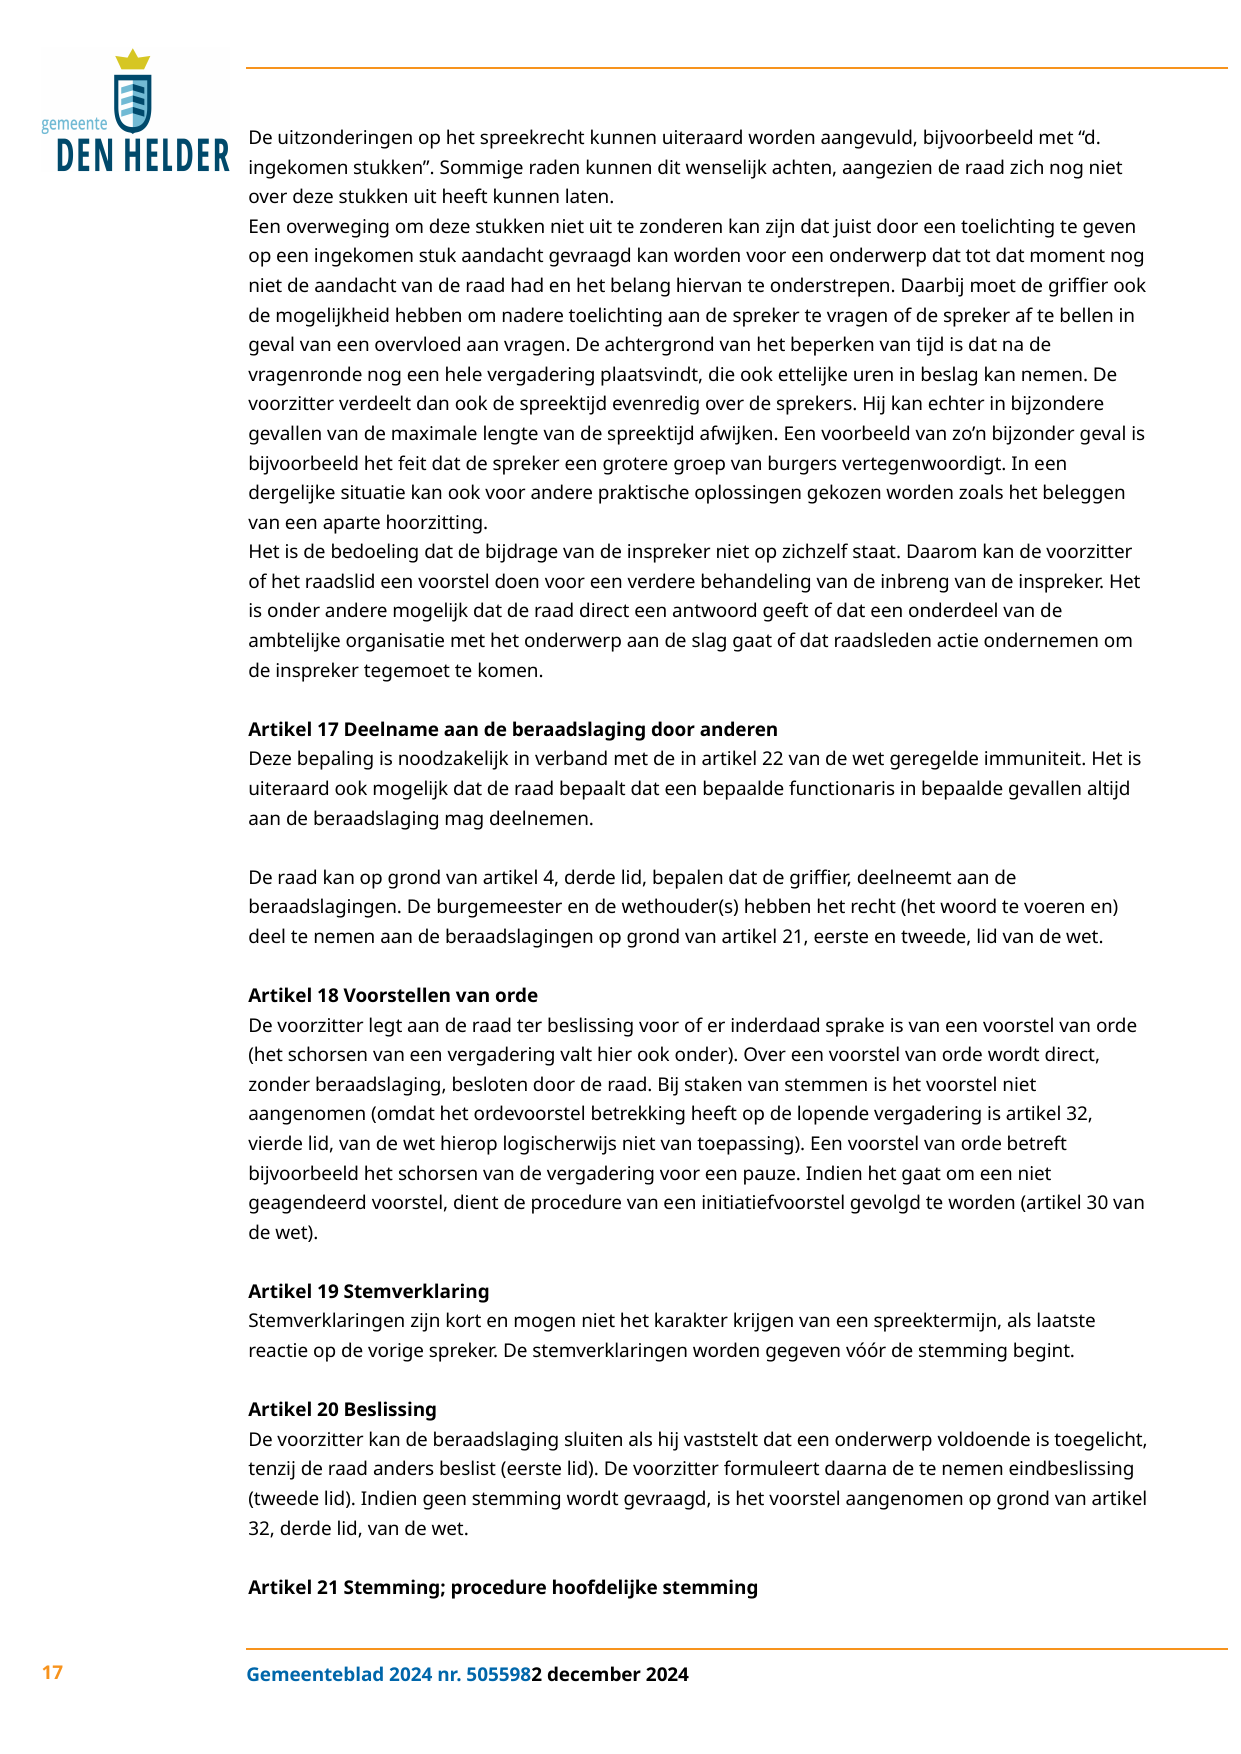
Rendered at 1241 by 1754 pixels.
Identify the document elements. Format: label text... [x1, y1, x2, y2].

text Stemverklaringen zijn kort en mogen niet het karakter krijgen van een spreektermijn, als laatste reactie op de vorige spreker. De stemverklaringen worden gegeven vóór de stemming begint. [248, 1308, 1152, 1363]
text Een overweging om deze stukken niet uit te zonderen kan zijn dat juist door een toelichting te geven op een ingekomen stuk aandacht gevraagd kan worden voor een onderwerp dat tot dat moment nog niet de aandacht van de raad had en het belang hiervan te onderstrepen. Daarbij moet de griffier ook de mogelijkheid hebben om nadere toelichting aan de spreker te vragen of de spreker af te bellen in geval van een overvloed aan vragen. De achtergrond van het beperken van tijd is dat na de vragenronde nog een hele vergadering plaatsvindt, die ook ettelijke uren in beslag kan nemen. De voorzitter verdeelt dan ook de spreektijd evenredig over de sprekers. Hij kan echter in bijzondere gevallen van de maximale lengte van de spreektijd afwijken. Een voorbeeld van zo’n bijzonder geval is bijvoorbeeld het feit dat de spreker een grotere groep van burgers vertegenwoordigt. In een dergelijke situatie kan ook voor andere praktische oplossingen gekozen worden zoals het beleggen van een aparte hoorzitting. [248, 213, 1152, 535]
text De uitzonderingen op het spreekrecht kunnen uiteraard worden aangevuld, bijvoorbeeld met “d. ingekomen stukken”. Sommige raden kunnen dit wenselijk achten, aangezien de raad zich nog niet over deze stukken uit heeft kunnen laten. [248, 124, 1152, 209]
text Artikel 18 Voorstellen van orde [248, 982, 1152, 1008]
picture [41, 47, 231, 172]
text De raad kan op grond van artikel 4, derde lid, bepalen dat de griffier, deelneemt aan de beraadslagingen. De burgemeester en de wethouder(s) hebben het recht (het woord te voeren en) deel te nemen aan de beraadslagingen op grond van artikel 21, eerste en tweede, lid van de wet. [248, 864, 1152, 949]
picture [182, 144, 187, 165]
text De voorzitter kan de beraadslaging sluiten als hij vaststelt dat een onderwerp voldoende is toegelicht, tenzij de raad anders beslist (eerste lid). De voorzitter formuleert daarna de te nemen eindbeslissing (tweede lid). Indien geen stemming wordt gevraagd, is het voorstel aangenomen op grond van artikel 32, derde lid, van de wet. [248, 1426, 1152, 1541]
text Het is de bedoeling dat de bijdrage van de inspreker niet op zichzelf staat. Daarom kan de voorzitter of het raadslid een voorstel doen voor een verdere behandeling van de inbreng van de inspreker. Het is onder andere mogelijk dat de raad direct een antwoord geeft of dat een onderdeel van de ambtelijke organisatie met het onderwerp aan de slag gaat of dat raadsleden actie ondernemen om de inspreker tegemoet te komen. [248, 538, 1152, 683]
text Artikel 17 Deelname aan de beraadslaging door anderen [248, 716, 1152, 742]
picture [100, 154, 106, 172]
text Artikel 21 Stemming; procedure hoofdelijke stemming [248, 1574, 1152, 1600]
text Artikel 19 Stemverklaring [248, 1278, 1152, 1304]
text De voorzitter legt aan de raad ter beslissing voor of er inderdaad sprake is van een voorstel van orde (het schorsen van een vergadering valt hier ook onder). Over een voorstel van orde wordt direct, zonder beraadslaging, besloten door de raad. Bij staken van stemmen is het voorstel niet aangenomen (omdat het ordevoorstel betrekking heeft op de lopende vergadering is artikel 32, vierde lid, van de wet hierop logischerwijs niet van toepassing). Een voorstel van orde betreft bijvoorbeeld het schorsen van de vergadering voor een pauze. Indien het gaat om een niet geagendeerd voorstel, dient de procedure van een initiatiefvoorstel gevolgd te worden (artikel 30 van de wet). [248, 1012, 1152, 1245]
picture [63, 144, 68, 165]
text Deze bepaling is noodzakelijk in verband met de in artikel 22 van de wet geregelde immuniteit. Het is uiteraard ook mogelijk dat de raad bepaalt dat een bepaalde functionaris in bepaalde gevallen altijd aan de beraadslaging mag deelnemen. [248, 746, 1152, 831]
picture [220, 160, 224, 172]
picture [130, 157, 135, 172]
text Artikel 20 Beslissing [248, 1396, 1152, 1422]
